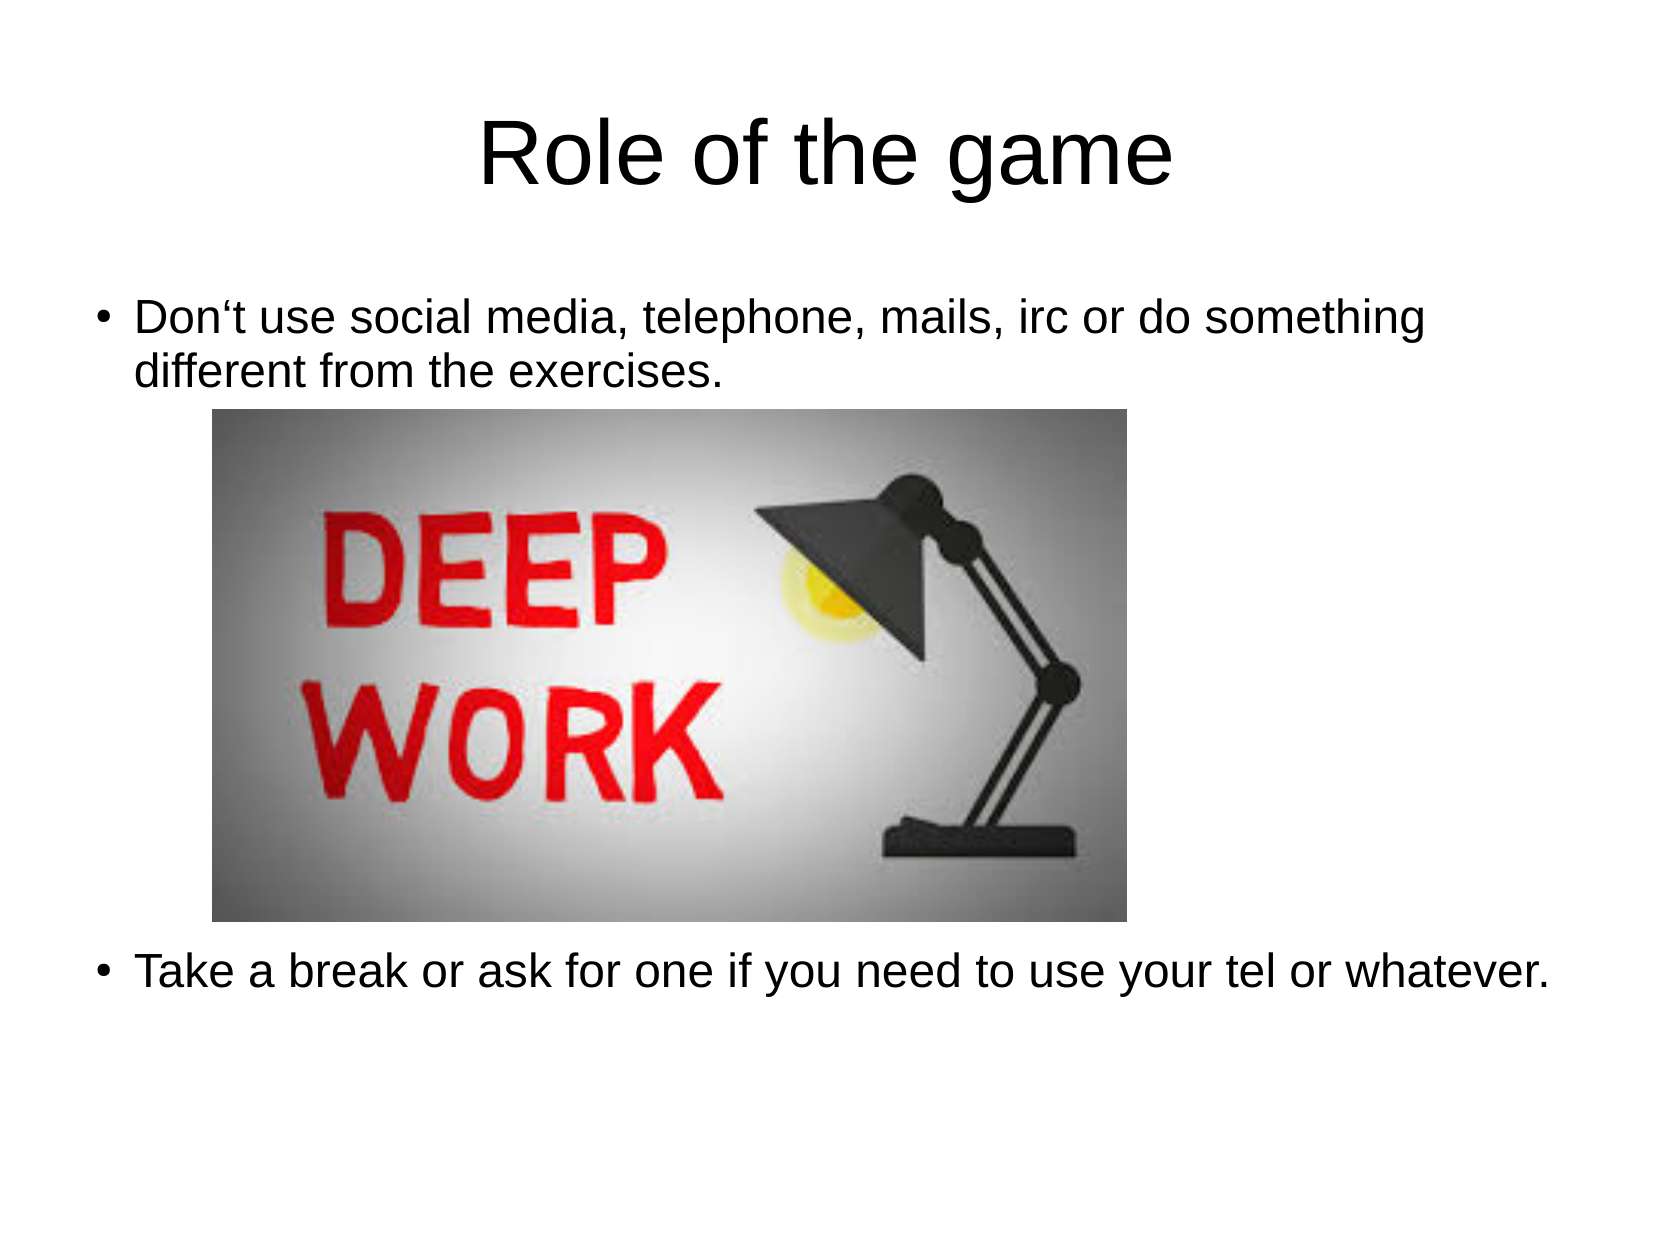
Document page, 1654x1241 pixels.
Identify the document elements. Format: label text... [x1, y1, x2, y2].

picture [212, 409, 1127, 922]
list Don‘t use social media, telephone, mails, irc or do something different from the exercises. Take a break or ask for one if you need to use your tel or whatever. [82, 290, 1571, 1010]
title Role of the game [82, 49, 1571, 257]
